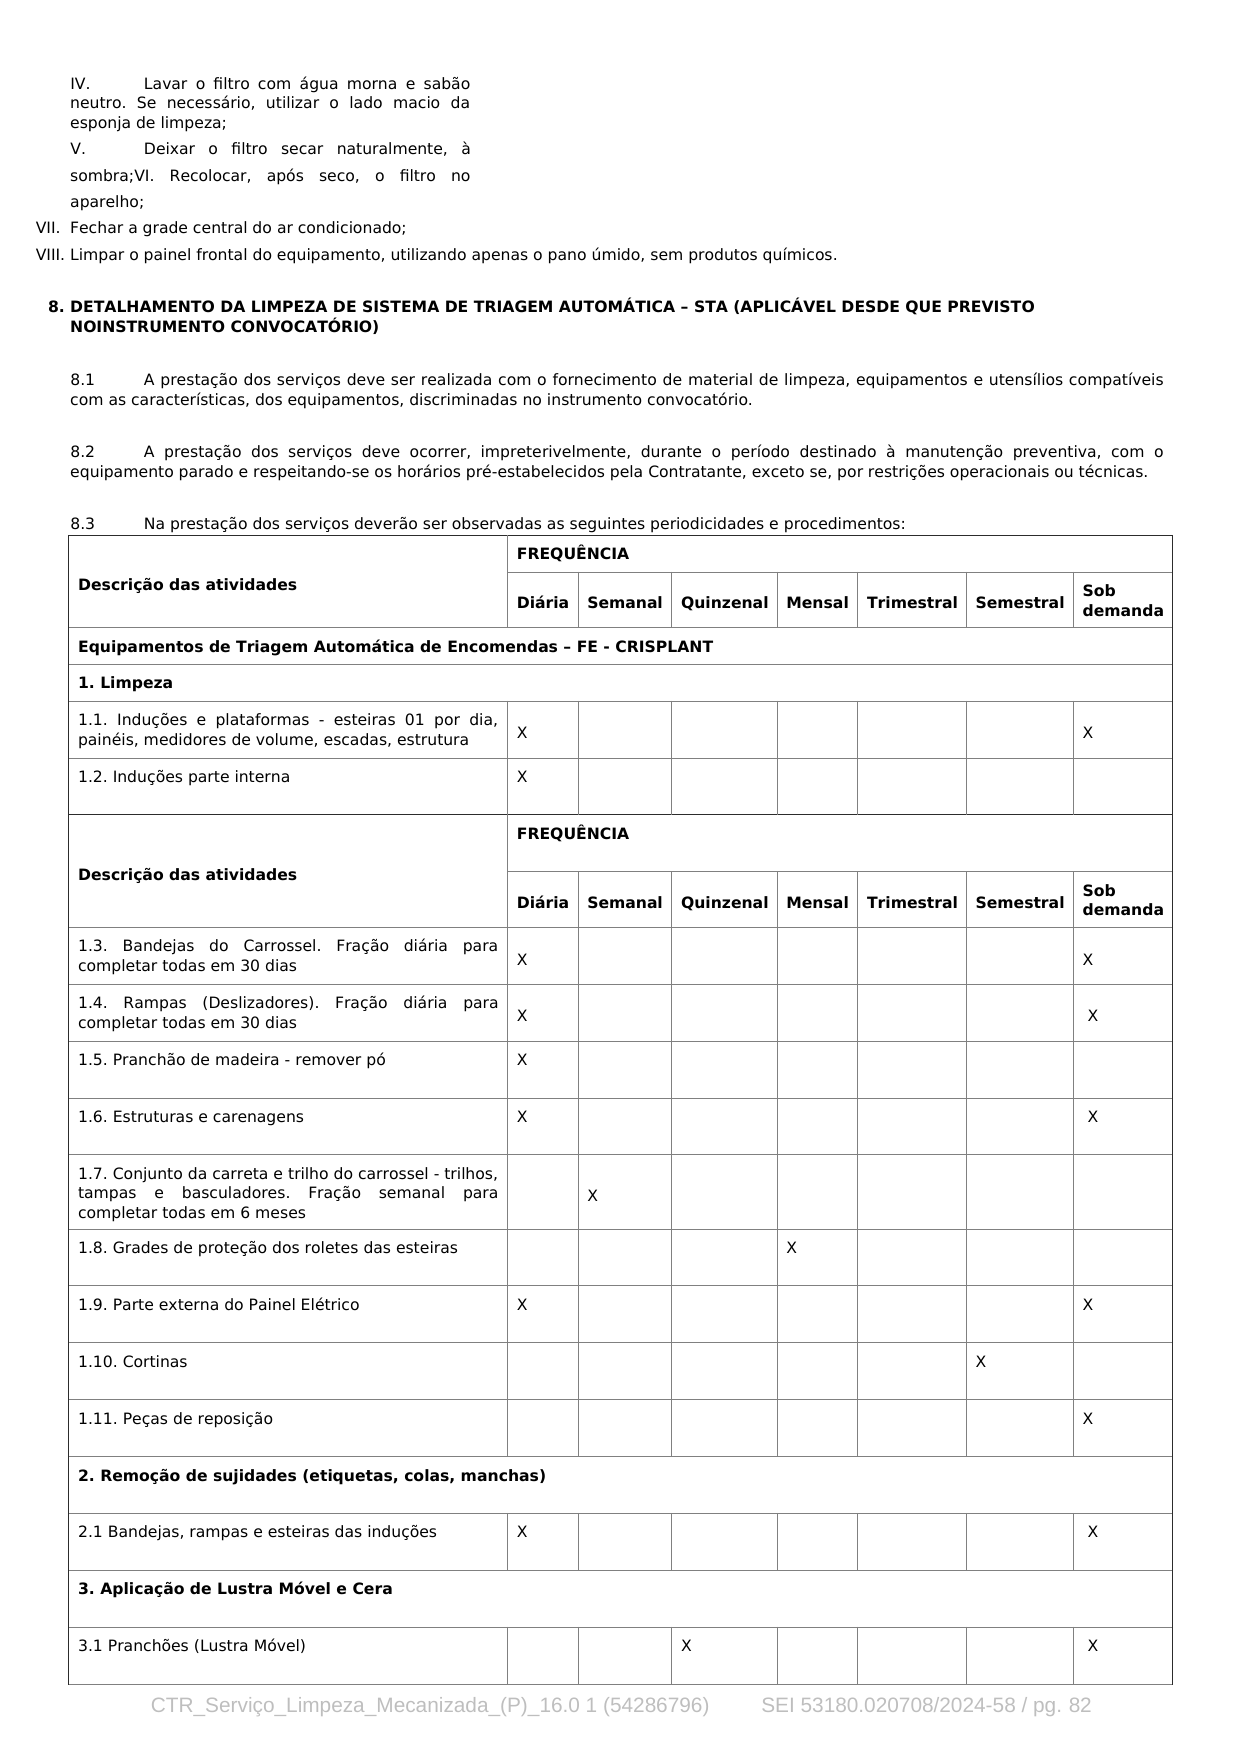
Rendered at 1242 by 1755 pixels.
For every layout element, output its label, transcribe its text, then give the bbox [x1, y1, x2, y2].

table_cell [1074, 759, 1172, 814]
table_cell Trimestral [858, 872, 966, 927]
table_header Descrição das atividades [69, 536, 507, 627]
table_cell X [1074, 928, 1172, 984]
table_cell [1074, 1457, 1172, 1513]
table_cell 1.2. Induções parte interna [69, 759, 507, 814]
table_cell Sob demanda [1074, 573, 1172, 627]
table_cell 3. Aplicação de Lustra Móvel e Cera [69, 1571, 858, 1627]
table_cell [858, 1343, 966, 1399]
table_cell X [1074, 1400, 1172, 1456]
table_cell [579, 1286, 671, 1342]
table_cell [778, 1514, 857, 1570]
table_cell [966, 815, 1073, 871]
table_cell 1.5. Pranchão de madeira - remover pó [69, 1042, 507, 1097]
table_cell [579, 759, 671, 814]
table_cell 2.1 Bandejas, rampas e esteiras das induções [69, 1514, 507, 1570]
table_cell X [778, 1230, 857, 1285]
table_cell Descrição das atividades [69, 815, 507, 927]
table_cell [778, 1286, 857, 1342]
table_cell [858, 1571, 966, 1627]
table_cell [967, 759, 1073, 814]
table_cell X [508, 1042, 578, 1097]
table_cell [778, 1400, 857, 1456]
table_cell Diária [508, 872, 578, 927]
table_cell 1.9. Parte externa do Painel Elétrico [69, 1286, 507, 1342]
table_cell X [672, 1628, 777, 1683]
table_cell [1074, 1230, 1172, 1285]
table_cell [1074, 815, 1172, 871]
table_cell X [579, 1155, 671, 1228]
table_cell X [1074, 702, 1172, 757]
table_cell X [1074, 1514, 1172, 1570]
table_cell [778, 759, 857, 814]
table_cell [778, 985, 857, 1041]
table_cell [858, 815, 966, 871]
list A prestação dos serviços deve ser realizada com o fornecimento de material de limpeza, equipamentos e utensílios compatíveis com as características, dos equipamentos, discriminadas no instrumento convocatório. [70, 371, 1166, 409]
table_cell X [1074, 985, 1172, 1041]
table_cell [778, 1099, 857, 1154]
table_cell [778, 1628, 857, 1683]
table_cell [858, 1400, 966, 1456]
table_cell X [508, 1286, 578, 1342]
table_cell X [1074, 1099, 1172, 1154]
table_cell [579, 1628, 671, 1683]
table_cell [672, 1514, 777, 1570]
table_cell [858, 1155, 966, 1228]
table_cell [967, 1230, 1073, 1285]
table_cell 1.10. Cortinas [69, 1343, 507, 1399]
table_cell FREQUÊNCIA [508, 815, 858, 871]
table_cell [778, 702, 857, 757]
table_cell Sob demanda [1074, 872, 1172, 927]
list Limpar o painel frontal do equipamento, utilizando apenas o pano úmido, sem produtos químicos. [36, 246, 1166, 264]
table_cell [858, 1230, 966, 1285]
table_cell [967, 928, 1073, 984]
list A prestação dos serviços deve ocorrer, impreterivelmente, durante o período destinado à manutenção preventiva, com o equipamento parado e respeitando-se os horários pré-estabelecidos pela Contratante, exceto se, por restrições operacionais ou técnicas. [70, 443, 1166, 481]
table_cell [579, 1343, 671, 1399]
table_cell Mensal [778, 872, 857, 927]
table_cell 1. Limpeza [69, 665, 1172, 701]
table_cell [579, 928, 671, 984]
table_cell Mensal [778, 573, 857, 627]
table_cell [672, 985, 777, 1041]
table_cell [579, 1042, 671, 1097]
table_cell [967, 702, 1073, 757]
table_cell [858, 1286, 966, 1342]
table_cell 3.1 Pranchões (Lustra Móvel) [69, 1628, 507, 1683]
table_cell [967, 1400, 1073, 1456]
table_cell [858, 1042, 966, 1097]
table_cell [967, 1286, 1073, 1342]
table_cell Trimestral [858, 573, 966, 627]
table_cell X [508, 759, 578, 814]
table_cell [858, 1514, 966, 1570]
table_cell X [967, 1343, 1073, 1399]
table_cell 1.11. Peças de reposição [69, 1400, 507, 1456]
table_cell [579, 985, 671, 1041]
table_cell 1.1. Induções e plataformas - esteiras 01 por dia, painéis, medidores de volume, escadas, estrutura [69, 702, 507, 757]
table_cell [778, 928, 857, 984]
table_cell [858, 928, 966, 984]
table_cell [858, 1628, 966, 1683]
table_cell X [508, 702, 578, 757]
table_cell X [508, 1099, 578, 1154]
table_cell Quinzenal [672, 573, 777, 627]
table_cell [672, 1343, 777, 1399]
table_cell [508, 1230, 578, 1285]
table_cell 1.7. Conjunto da carreta e trilho do carrossel - trilhos, tampas e basculadores. Fração semanal para completar todas em 6 meses [69, 1155, 507, 1228]
table_cell [967, 1155, 1073, 1228]
table_cell [672, 1230, 777, 1285]
table_cell [778, 1343, 857, 1399]
table_cell [672, 1155, 777, 1228]
table_cell [508, 1400, 578, 1456]
table_cell [672, 928, 777, 984]
list Na prestação dos serviços deverão ser observadas as seguintes periodicidades e procedimentos: [70, 515, 1166, 533]
table_cell [1074, 1343, 1172, 1399]
table_cell 1.6. Estruturas e carenagens [69, 1099, 507, 1154]
table_cell [967, 1042, 1073, 1097]
table_cell Equipamentos de Triagem Automática de Encomendas – FE - CRISPLANT [69, 628, 1172, 664]
table_cell [1074, 1571, 1172, 1627]
table_cell [579, 1230, 671, 1285]
table_cell X [1074, 1628, 1172, 1683]
table_cell [672, 759, 777, 814]
table_cell Semanal [579, 872, 671, 927]
table_cell [579, 1400, 671, 1456]
table_cell Semestral [967, 872, 1073, 927]
table_cell Quinzenal [672, 872, 777, 927]
table_cell [1074, 1155, 1172, 1228]
table_header FREQUÊNCIA [508, 536, 1172, 572]
table_cell X [1074, 1286, 1172, 1342]
table_cell 2. Remoção de sujidades (etiquetas, colas, manchas) [69, 1457, 858, 1513]
table_cell [966, 1457, 1073, 1513]
table_cell 1.8. Grades de proteção dos roletes das esteiras [69, 1230, 507, 1285]
table_cell [778, 1042, 857, 1097]
table_cell [579, 702, 671, 757]
list Lavar o filtro com água morna e sabão neutro. Se necessário, utilizar o lado macio da esponja de limpeza; [70, 75, 471, 132]
table_cell [579, 1514, 671, 1570]
table_cell [858, 985, 966, 1041]
list Deixar o filtro secar naturalmente, à sombra;VI. Recolocar, após seco, o filtro no aparelho; [70, 140, 471, 211]
table_cell 1.4. Rampas (Deslizadores). Fração diária para completar todas em 30 dias [69, 985, 507, 1041]
table_cell [579, 1099, 671, 1154]
table_cell Semestral [967, 573, 1073, 627]
table_cell [672, 702, 777, 757]
table_cell [858, 759, 966, 814]
table_cell [967, 1099, 1073, 1154]
table_cell [672, 1042, 777, 1097]
table_cell [966, 1571, 1073, 1627]
table_cell [672, 1400, 777, 1456]
table_cell [967, 1628, 1073, 1683]
table_cell Semanal [579, 573, 671, 627]
table_cell [672, 1286, 777, 1342]
table_cell [508, 1155, 578, 1228]
table_cell Diária [508, 573, 578, 627]
table_cell [672, 1099, 777, 1154]
table_cell [858, 1457, 966, 1513]
table_cell [858, 1099, 966, 1154]
table_cell 1.3. Bandejas do Carrossel. Fração diária para completar todas em 30 dias [69, 928, 507, 984]
table_cell [778, 1155, 857, 1228]
list Fechar a grade central do ar condicionado; [36, 219, 1166, 238]
table_cell [1074, 1042, 1172, 1097]
table_cell [967, 985, 1073, 1041]
table_cell [508, 1628, 578, 1683]
table_cell [858, 702, 966, 757]
table_cell X [508, 928, 578, 984]
table_cell [508, 1343, 578, 1399]
list DETALHAMENTO DA LIMPEZA DE SISTEMA DE TRIAGEM AUTOMÁTICA – STA (APLICÁVEL DESDE QUE PREVISTO NOINSTRUMENTO CONVOCATÓRIO) [48, 298, 1183, 336]
table_cell X [508, 985, 578, 1041]
table_cell X [508, 1514, 578, 1570]
table_cell [967, 1514, 1073, 1570]
